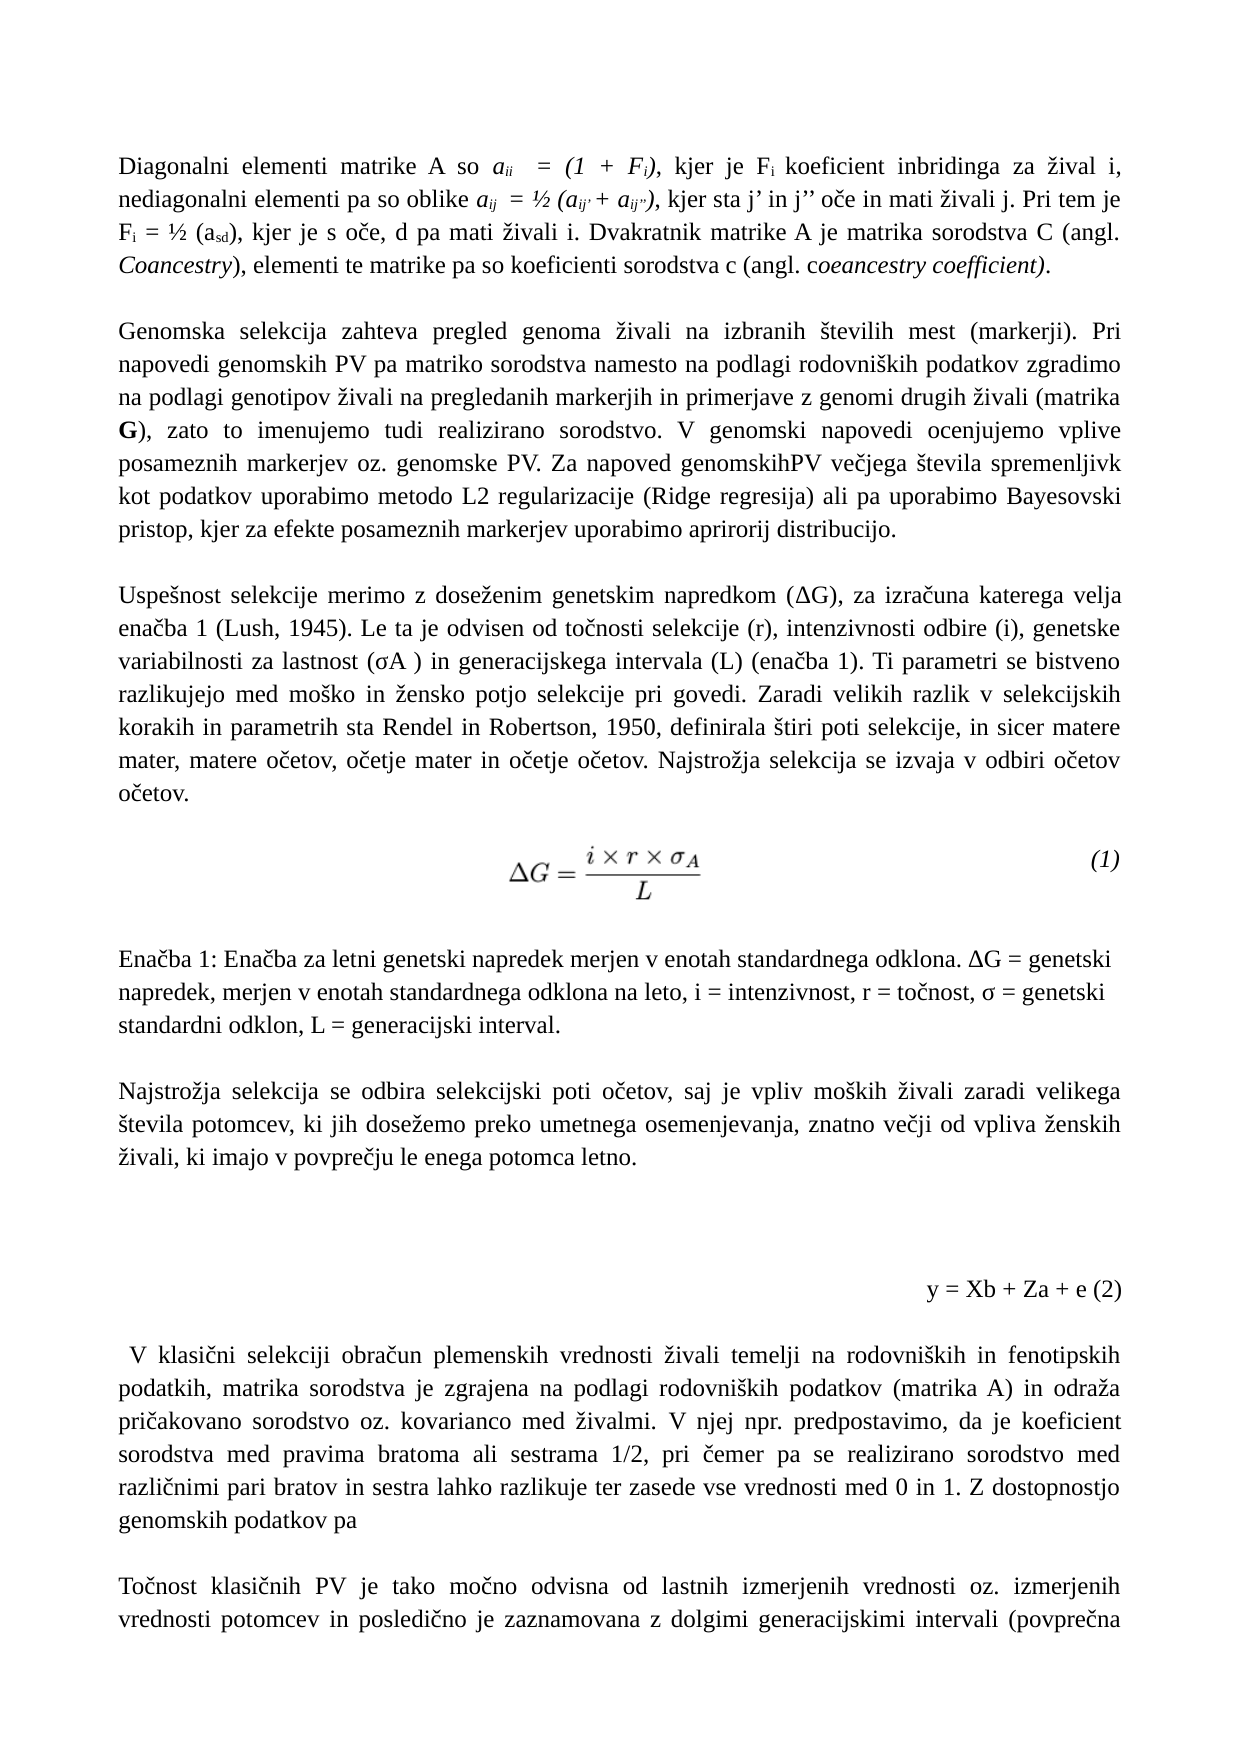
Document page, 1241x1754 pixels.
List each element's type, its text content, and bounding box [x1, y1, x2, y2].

text (1) [727, 844, 1122, 873]
text Diagonalni elementi matrike A so aii = (1 + Fi), kjer je Fi koeficient inbridinga za žival i, nediagonalni elementi pa so oblike aij = ½ (aij’ + aij’’), kjer sta j’ in j’’ oče in mati živali j. Pri tem je Fi = ½ (asd), kjer je s oče, d pa mati živali i. Dvakratnik matrike A je matrika sorodstva C (angl. Coancestry), elementi te matrike pa so koeficienti sorodstva c (angl. coeancestry coefficient). [118, 151, 1122, 279]
picture [499, 827, 727, 916]
text y = Xb + Za + e (2) [118, 1274, 1122, 1303]
text napredek, merjen v enotah standardnega odklona na leto, i = intenzivnost, r = točnost, σ = genetski [118, 977, 1122, 1005]
text Enačba 1: Enačba za letni genetski napredek merjen v enotah standardnega odklona. ∆G = genetski [118, 944, 1122, 972]
text [118, 844, 499, 873]
text Genomska selekcija zahteva pregled genoma živali na izbranih številih mest (markerji). Pri napovedi genomskih PV pa matriko sorodstva namesto na podlagi rodovniških podatkov zgradimo na podlagi genotipov živali na pregledanih markerjih in primerjave z genomi drugih živali (matrika G), zato to imenujemo tudi realizirano sorodstvo. V genomski napovedi ocenjujemo vplive posameznih markerjev oz. genomske PV. Za napoved genomskihPV večjega števila spremenljivk kot podatkov uporabimo metodo L2 regularizacije (Ridge regresija) ali pa uporabimo Bayesovski pristop, kjer za efekte posameznih markerjev uporabimo aprirorij distribucijo. [118, 316, 1122, 543]
text Uspešnost selekcije merimo z doseženim genetskim napredkom (ΔG), za izračuna katerega velja enačba 1 (Lush, 1945). Le ta je odvisen od točnosti selekcije (r), intenzivnosti odbire (i), genetske variabilnosti za lastnost (σA ) in generacijskega intervala (L) (enačba 1). Ti parametri se bistveno razlikujejo med moško in žensko potjo selekcije pri govedi. Zaradi velikih razlik v selekcijskih korakih in parametrih sta Rendel in Robertson, 1950, definirala štiri poti selekcije, in sicer matere mater, matere očetov, očetje mater in očetje očetov. Najstrožja selekcija se izvaja v odbiri očetov očetov. [118, 580, 1122, 807]
text Najstrožja selekcija se odbira selekcijski poti očetov, saj je vpliv moških živali zaradi velikega števila potomcev, ki jih dosežemo preko umetnega osemenjevanja, znatno večji od vpliva ženskih živali, ki imajo v povprečju le enega potomca letno. [118, 1076, 1122, 1171]
text V klasični selekciji obračun plemenskih vrednosti živali temelji na rodovniških in fenotipskih podatkih, matrika sorodstva je zgrajena na podlagi rodovniških podatkov (matrika A) in odraža pričakovano sorodstvo oz. kovarianco med živalmi. V njej npr. predpostavimo, da je koeficient sorodstva med pravima bratoma ali sestrama 1/2, pri čemer pa se realizirano sorodstvo med različnimi pari bratov in sestra lahko razlikuje ter zasede vse vrednosti med 0 in 1. Z dostopnostjo genomskih podatkov pa [118, 1340, 1122, 1534]
text Točnost klasičnih PV je tako močno odvisna od lastnih izmerjenih vrednosti oz. izmerjenih vrednosti potomcev in posledično je zaznamovana z dolgimi generacijskimi intervali (povprečna [118, 1571, 1122, 1633]
text standardni odklon, L = generacijski interval. [118, 1010, 1122, 1038]
